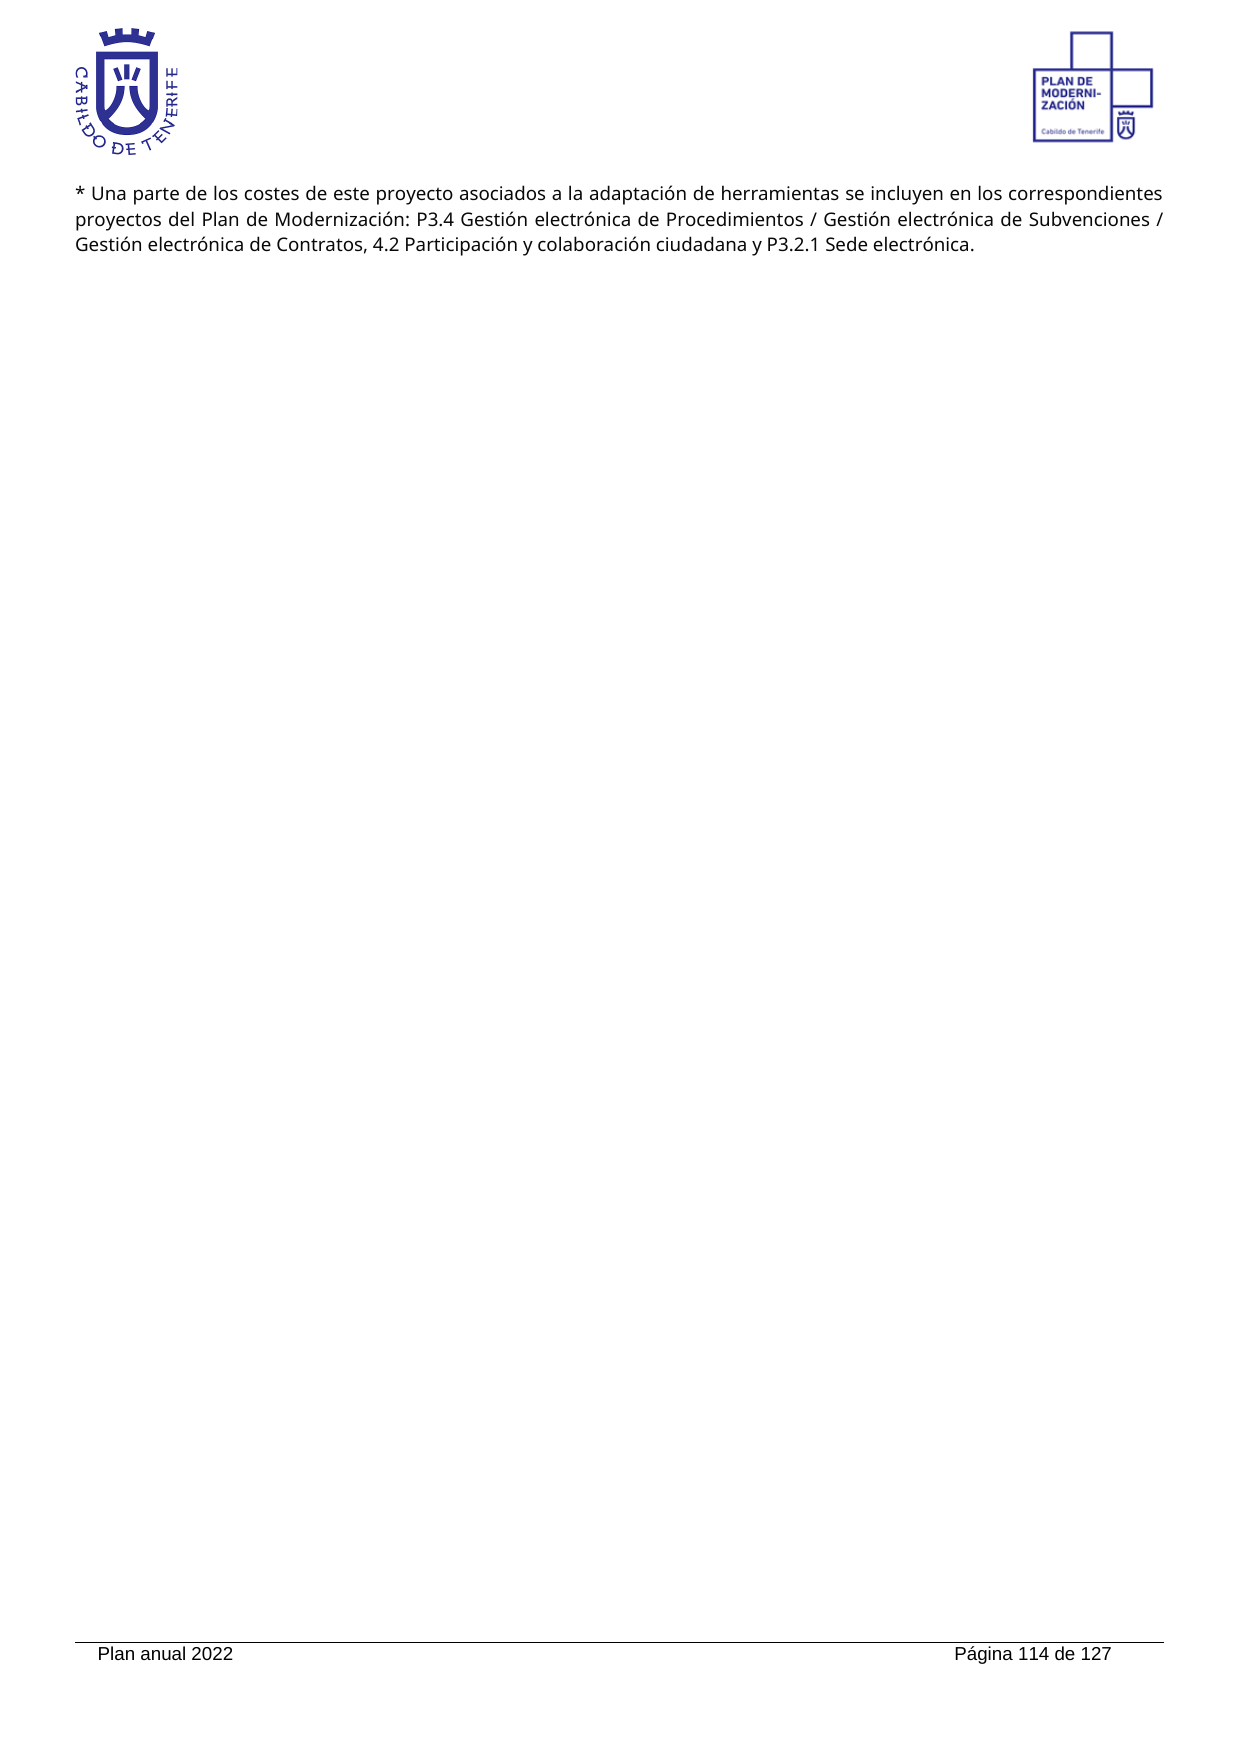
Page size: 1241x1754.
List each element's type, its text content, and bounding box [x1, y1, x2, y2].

text * Una parte de los costes de este proyecto asociados a la adaptación de herramientas se incluyen en los correspondientes proyectos del Plan de Modernización: P3.4 Gestión electrónica de Procedimientos / Gestión electrónica de Subvenciones / Gestión electrónica de Contratos, 4.2 Participación y colaboración ciudadana y P3.2.1 Sede electrónica. [75, 180, 1165, 257]
